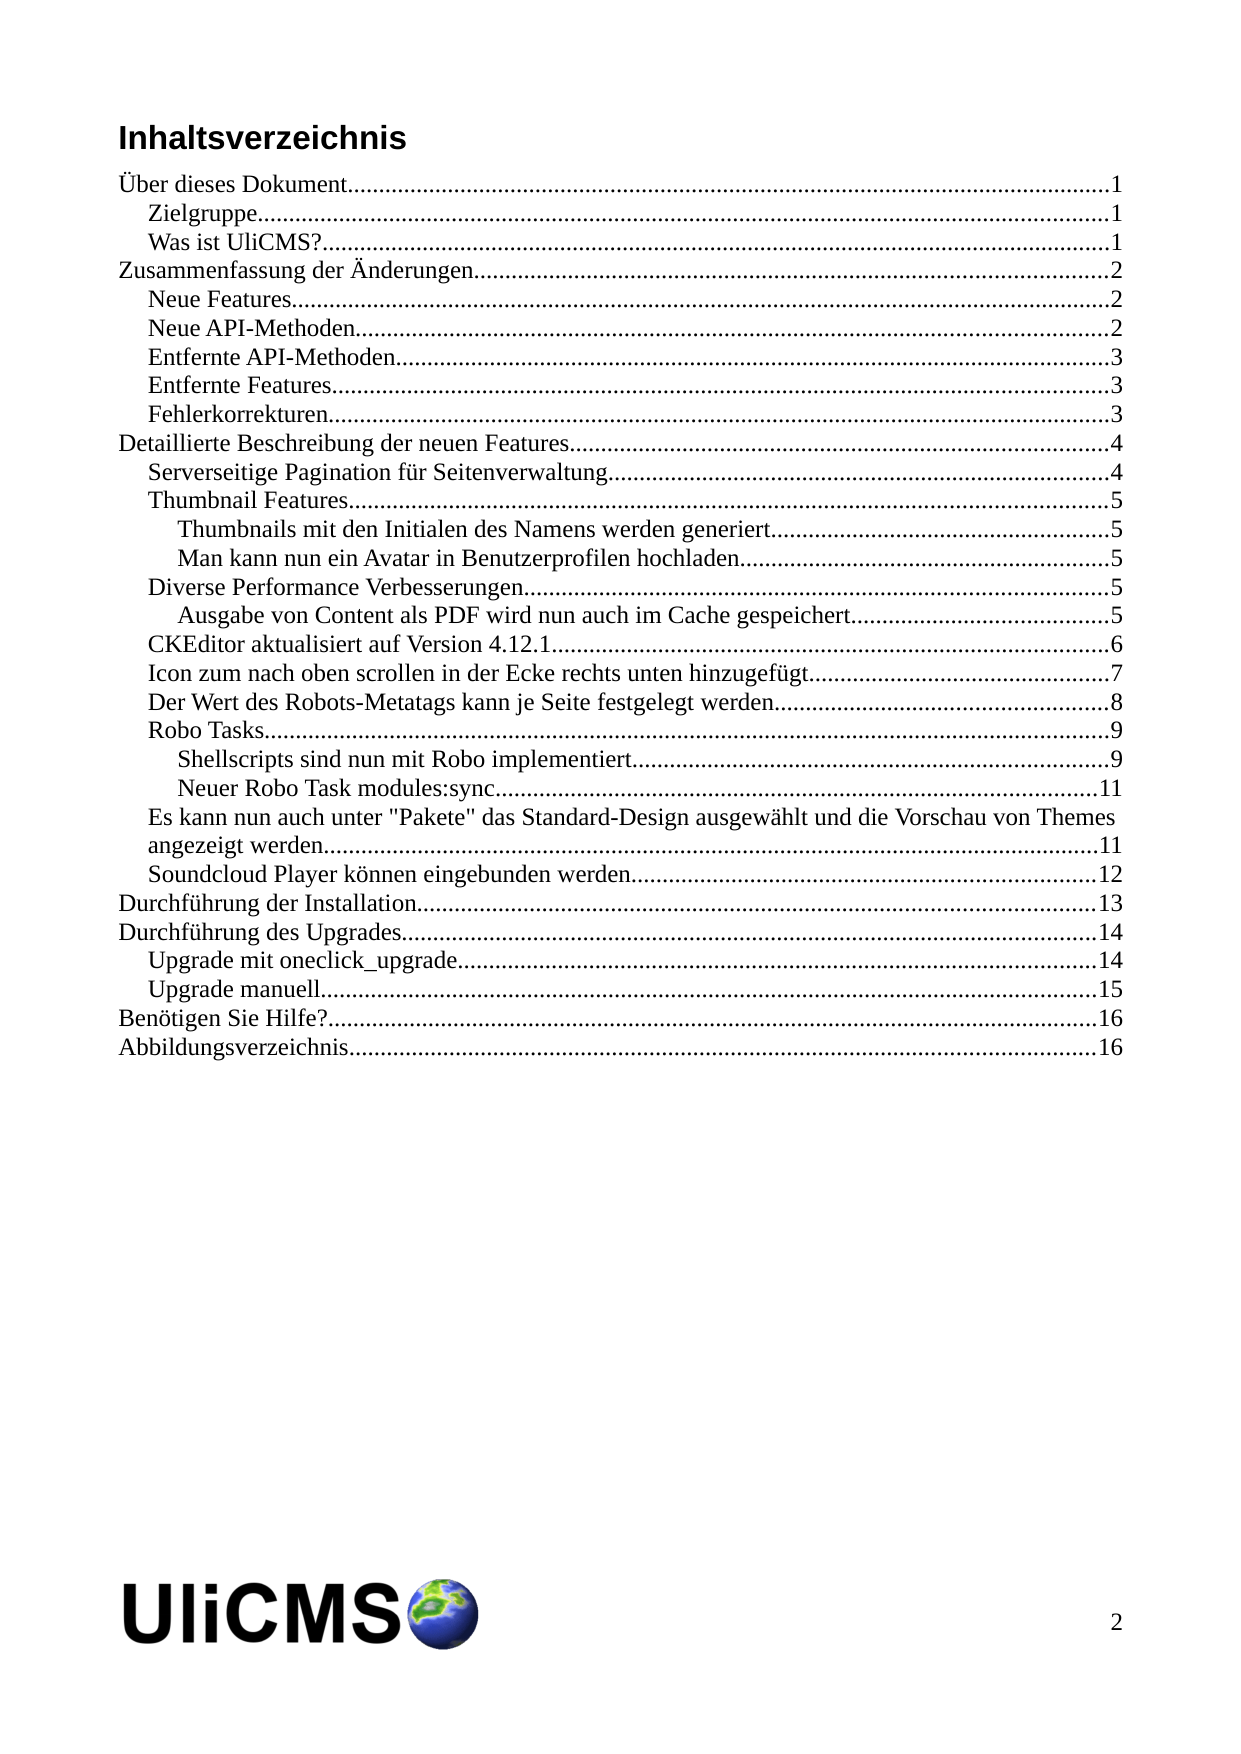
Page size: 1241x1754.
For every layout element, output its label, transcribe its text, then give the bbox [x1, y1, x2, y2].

subtitle Inhaltsverzeichnis [118, 118, 1123, 157]
text Benötigen Sie Hilfe? 16 [118, 1003, 1123, 1032]
text Entfernte Features 3 [148, 370, 1123, 399]
text Es kann nun auch unter "Pakete" das Standard-Design ausgewählt und die Vorschau von Themes angezeigt werden 11 [148, 802, 1123, 859]
text Diverse Performance Verbesserungen 5 [148, 572, 1123, 600]
text Fehlerkorrekturen 3 [148, 399, 1123, 428]
text Upgrade manuell 15 [148, 974, 1123, 1003]
text Durchführung der Installation 13 [118, 888, 1123, 917]
text Icon zum nach oben scrollen in der Ecke rechts unten hinzugefügt 7 [148, 658, 1123, 687]
text Thumbnails mit den Initialen des Namens werden generiert. 5 [177, 514, 1123, 543]
text Entfernte API-Methoden 3 [148, 342, 1123, 370]
text Zielgruppe 1 [148, 198, 1123, 227]
text Soundcloud Player können eingebunden werden 12 [148, 859, 1123, 888]
text Neue Features 2 [148, 284, 1123, 313]
text Über dieses Dokument 1 [118, 169, 1123, 198]
text Robo Tasks 9 [148, 715, 1123, 744]
text Shellscripts sind nun mit Robo implementiert 9 [177, 744, 1123, 773]
text Neuer Robo Task modules:sync 11 [177, 773, 1123, 802]
text Man kann nun ein Avatar in Benutzerprofilen hochladen 5 [177, 543, 1123, 572]
text CKEditor aktualisiert auf Version 4.12.1 6 [148, 629, 1123, 658]
text Detaillierte Beschreibung der neuen Features 4 [118, 428, 1123, 457]
text Ausgabe von Content als PDF wird nun auch im Cache gespeichert 5 [177, 600, 1123, 629]
text Der Wert des Robots-Metatags kann je Seite festgelegt werden 8 [148, 687, 1123, 715]
text Zusammenfassung der Änderungen 2 [118, 255, 1123, 284]
text Neue API-Methoden 2 [148, 313, 1123, 342]
text Durchführung des Upgrades 14 [118, 917, 1123, 945]
text Was ist UliCMS? 1 [148, 227, 1123, 255]
picture [118, 1578, 479, 1652]
text Thumbnail Features 5 [148, 485, 1123, 514]
text Abbildungsverzeichnis 16 [118, 1032, 1123, 1060]
text Upgrade mit oneclick_upgrade 14 [148, 945, 1123, 974]
text Serverseitige Pagination für Seitenverwaltung 4 [148, 457, 1123, 485]
